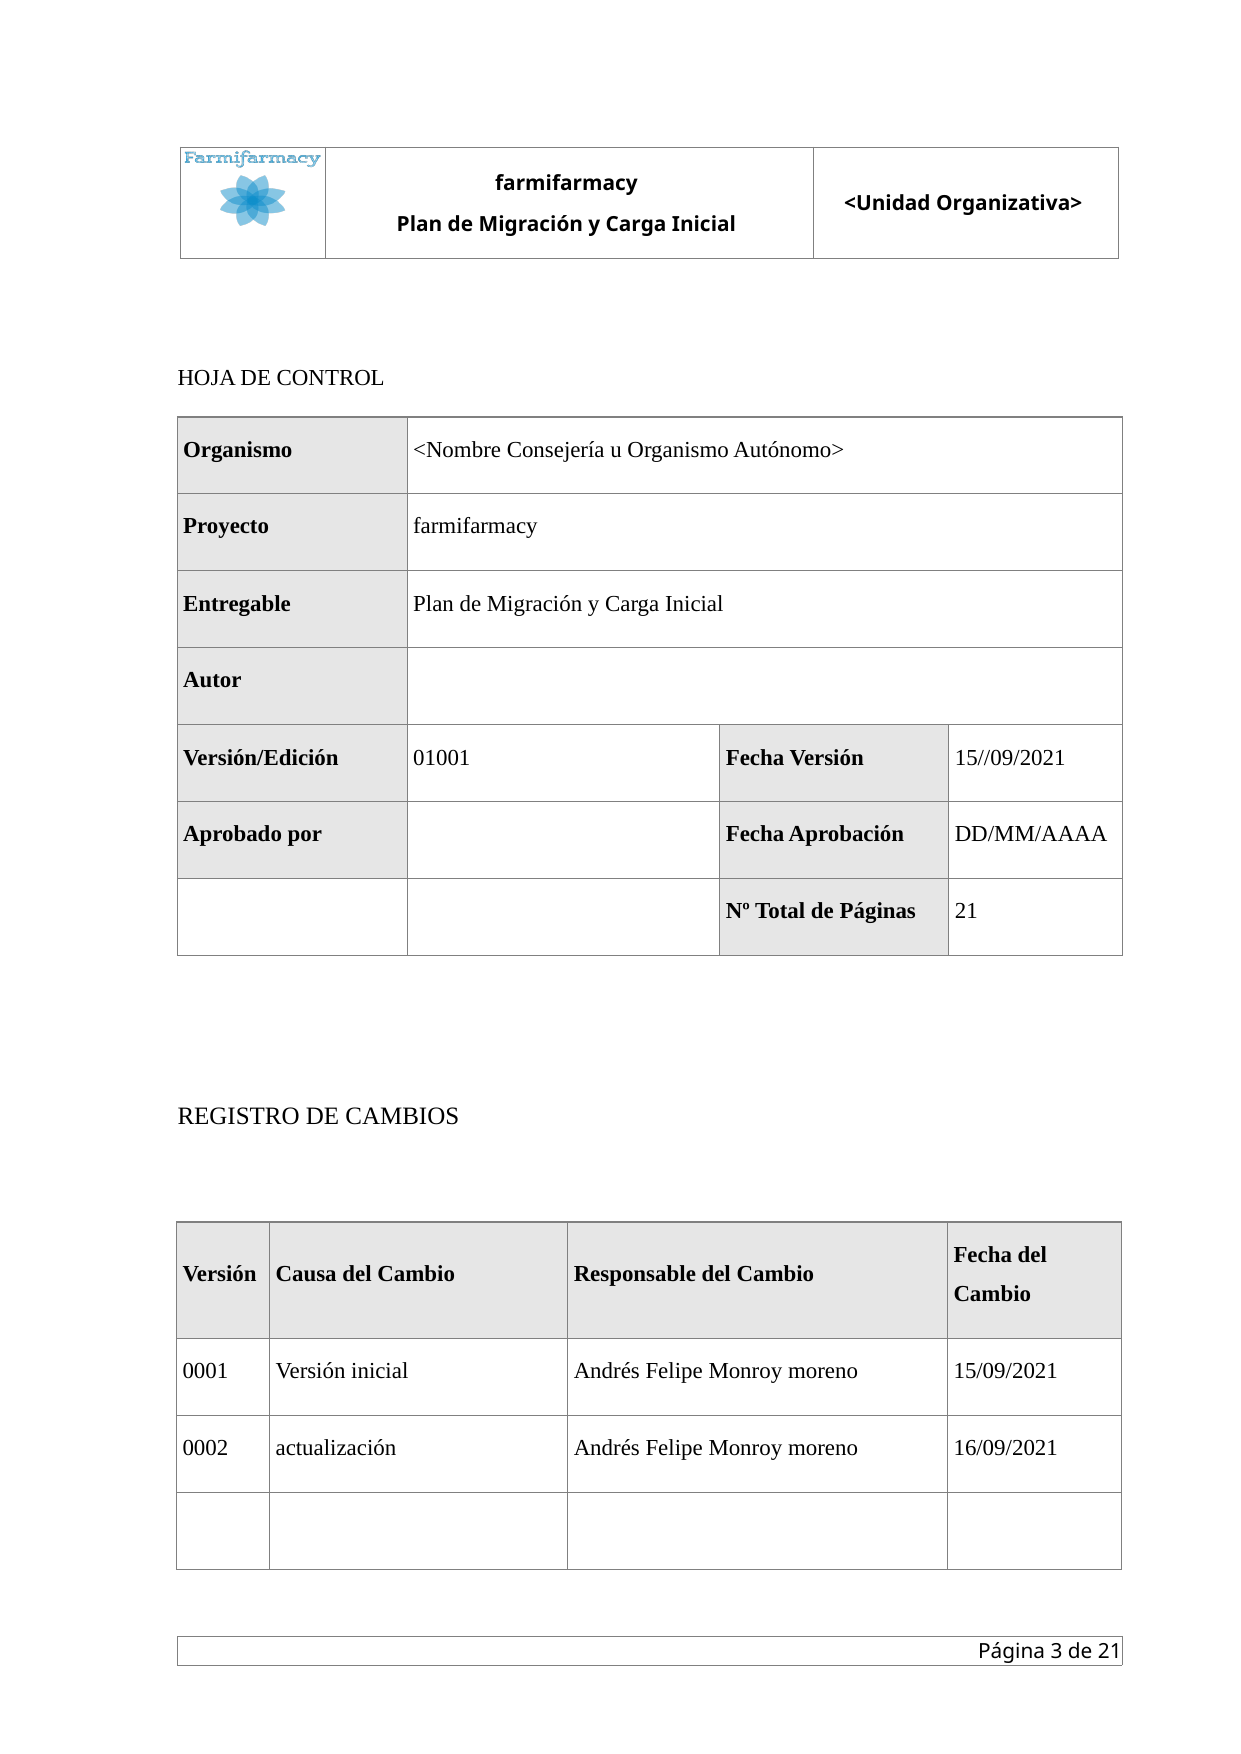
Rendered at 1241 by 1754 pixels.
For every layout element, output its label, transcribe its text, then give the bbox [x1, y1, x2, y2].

table_cell 15/09/2021 [948, 1339, 1121, 1415]
table_cell Proyecto [178, 494, 407, 570]
table_cell Andrés Felipe Monroy moreno [568, 1416, 947, 1492]
text REGISTRO DE CAMBIOS [177, 1101, 1122, 1130]
table_cell [948, 1493, 1121, 1569]
table_cell Fecha Aprobación [720, 802, 948, 878]
table_cell [408, 879, 719, 955]
table_cell [568, 1493, 947, 1569]
table_cell [270, 1493, 567, 1569]
table_cell 0002 [177, 1416, 269, 1492]
table_cell farmifarmacy [408, 494, 1122, 570]
table_cell Autor [178, 648, 407, 724]
table_cell 15//09/2021 [949, 725, 1122, 801]
table_cell [408, 648, 1122, 724]
table_cell [178, 879, 407, 955]
table_cell 0001 [408, 725, 719, 801]
table_cell actualización [270, 1416, 567, 1492]
table_header Causa del Cambio [270, 1223, 567, 1338]
table_cell [177, 1493, 269, 1569]
table_cell 16/09/2021 [948, 1416, 1121, 1492]
table_cell [408, 802, 719, 878]
table_cell DD/MM/AAAA [949, 802, 1122, 878]
table_header <Nombre Consejería u Organismo Autónomo> [408, 418, 1122, 493]
table_cell 0001 [177, 1339, 269, 1415]
table_cell Plan de Migración y Carga Inicial [408, 571, 1122, 647]
table_cell Fecha Versión [720, 725, 948, 801]
table_header Responsable del Cambio [568, 1223, 947, 1338]
table_cell Versión inicial [270, 1339, 567, 1415]
table_header Versión [177, 1223, 269, 1338]
table_cell Versión/Edición [178, 725, 407, 801]
table_cell 24 [949, 879, 1122, 955]
table_header Fecha del Cambio [948, 1223, 1121, 1338]
table_cell Andrés Felipe Monroy moreno [568, 1339, 947, 1415]
table_header Organismo [178, 418, 407, 493]
table_cell Nº Total de Páginas [720, 879, 948, 955]
table_cell Entregable [178, 571, 407, 647]
text HOJA DE CONTROL [177, 364, 1122, 391]
table_cell Aprobado por [178, 802, 407, 878]
